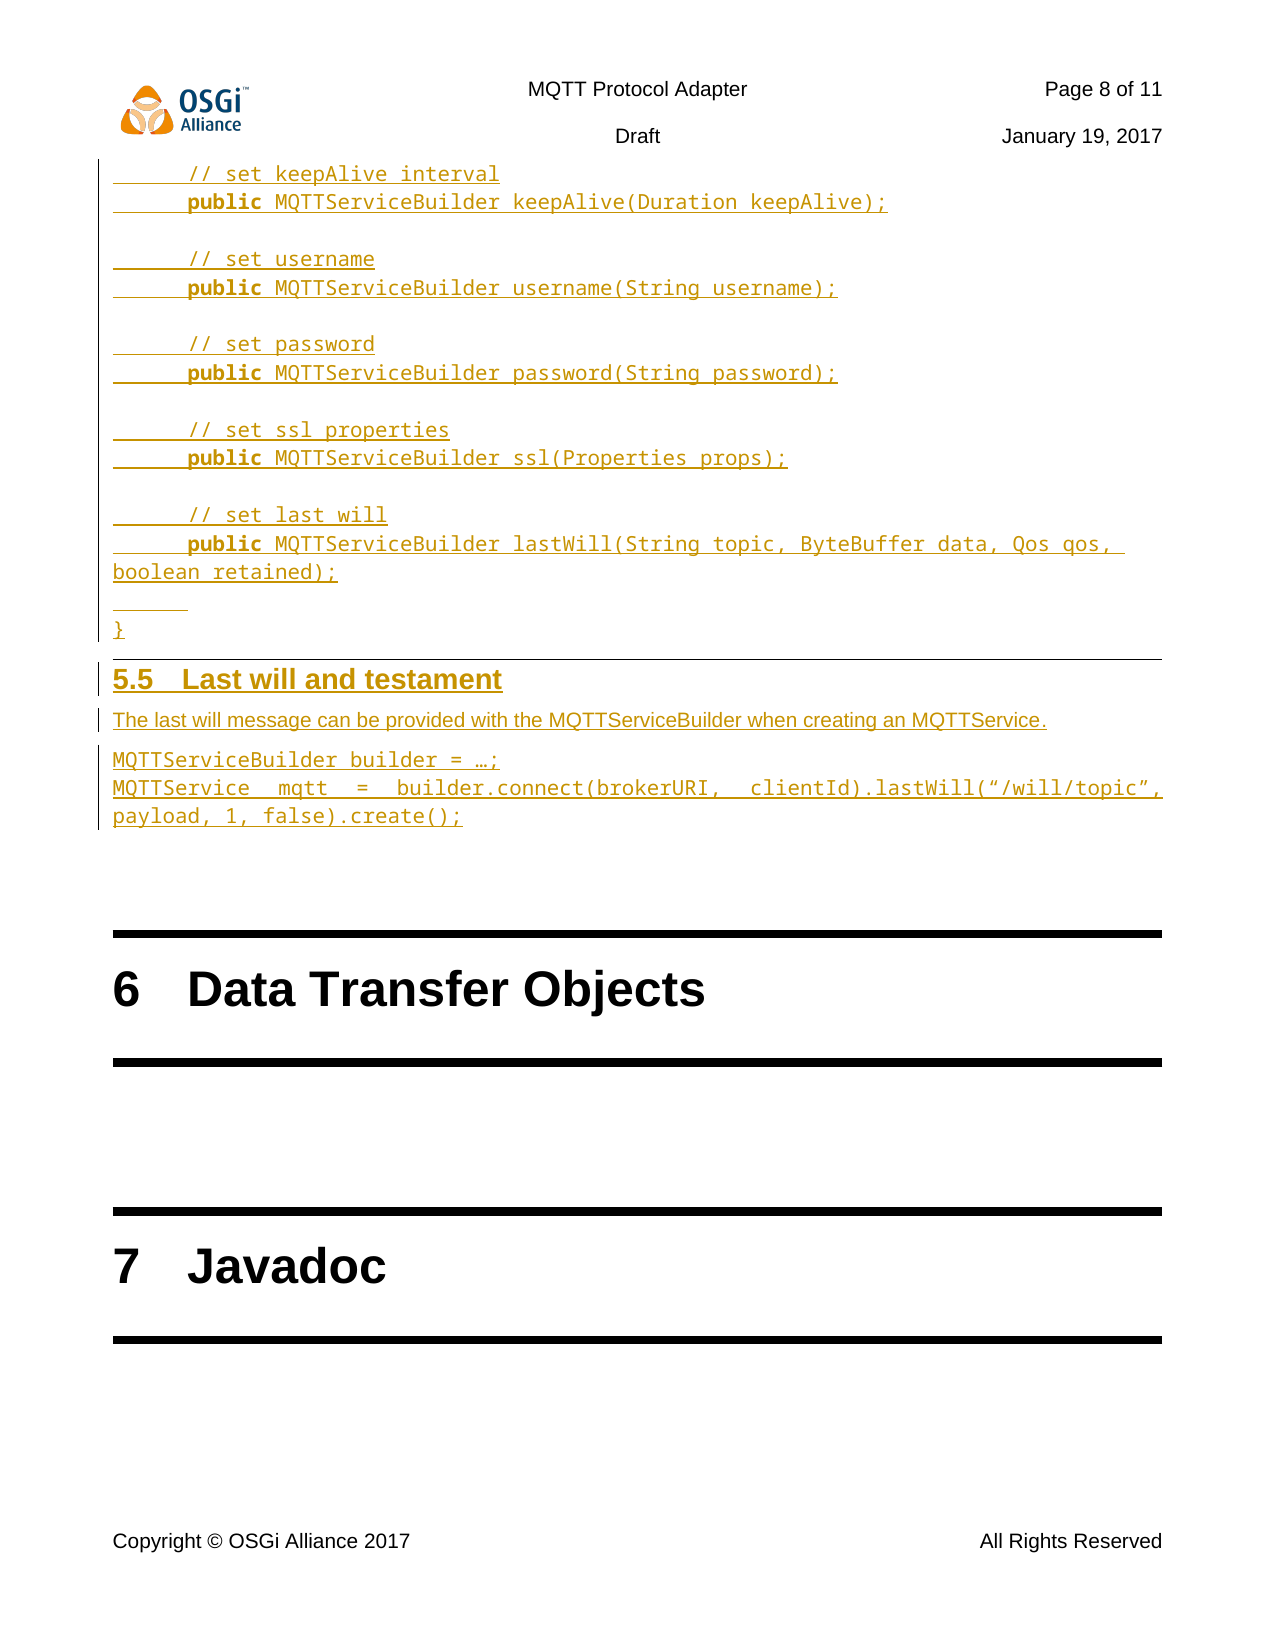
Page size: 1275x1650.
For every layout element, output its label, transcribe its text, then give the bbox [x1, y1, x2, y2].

picture [113, 78, 257, 142]
text MQTTServiceBuilder builder = …; [112, 745, 1162, 773]
text The last will message can be provided with the MQTTServiceBuilder when creating an MQTTService. [112, 708, 1162, 732]
text MQTTService mqtt = builder.connect(brokerURI, clientId).lastWill(“/will/topic”, [112, 773, 1162, 797]
text } [112, 614, 1162, 642]
text public MQTTServiceBuilder lastWill(String topic, ByteBuffer data, Qos qos, boolean retained); [112, 529, 1162, 586]
text payload, 1, false).create(); [112, 798, 1162, 830]
text // set ssl properties [112, 415, 1162, 443]
text // set last will [112, 500, 1162, 529]
subtitle Javadoc [112, 1208, 1162, 1344]
text public MQTTServiceBuilder password(String password); [112, 358, 1162, 386]
text public MQTTServiceBuilder username(String username); [112, 273, 1162, 301]
subtitle Last will and testament [112, 660, 1162, 696]
subtitle Data Transfer Objects [112, 931, 1162, 1067]
text // set keepAlive interval [112, 159, 1162, 187]
text public MQTTServiceBuilder ssl(Properties props); [112, 443, 1162, 472]
text // set username [112, 244, 1162, 273]
text public MQTTServiceBuilder keepAlive(Duration keepAlive); [112, 187, 1162, 216]
text // set password [112, 329, 1162, 358]
